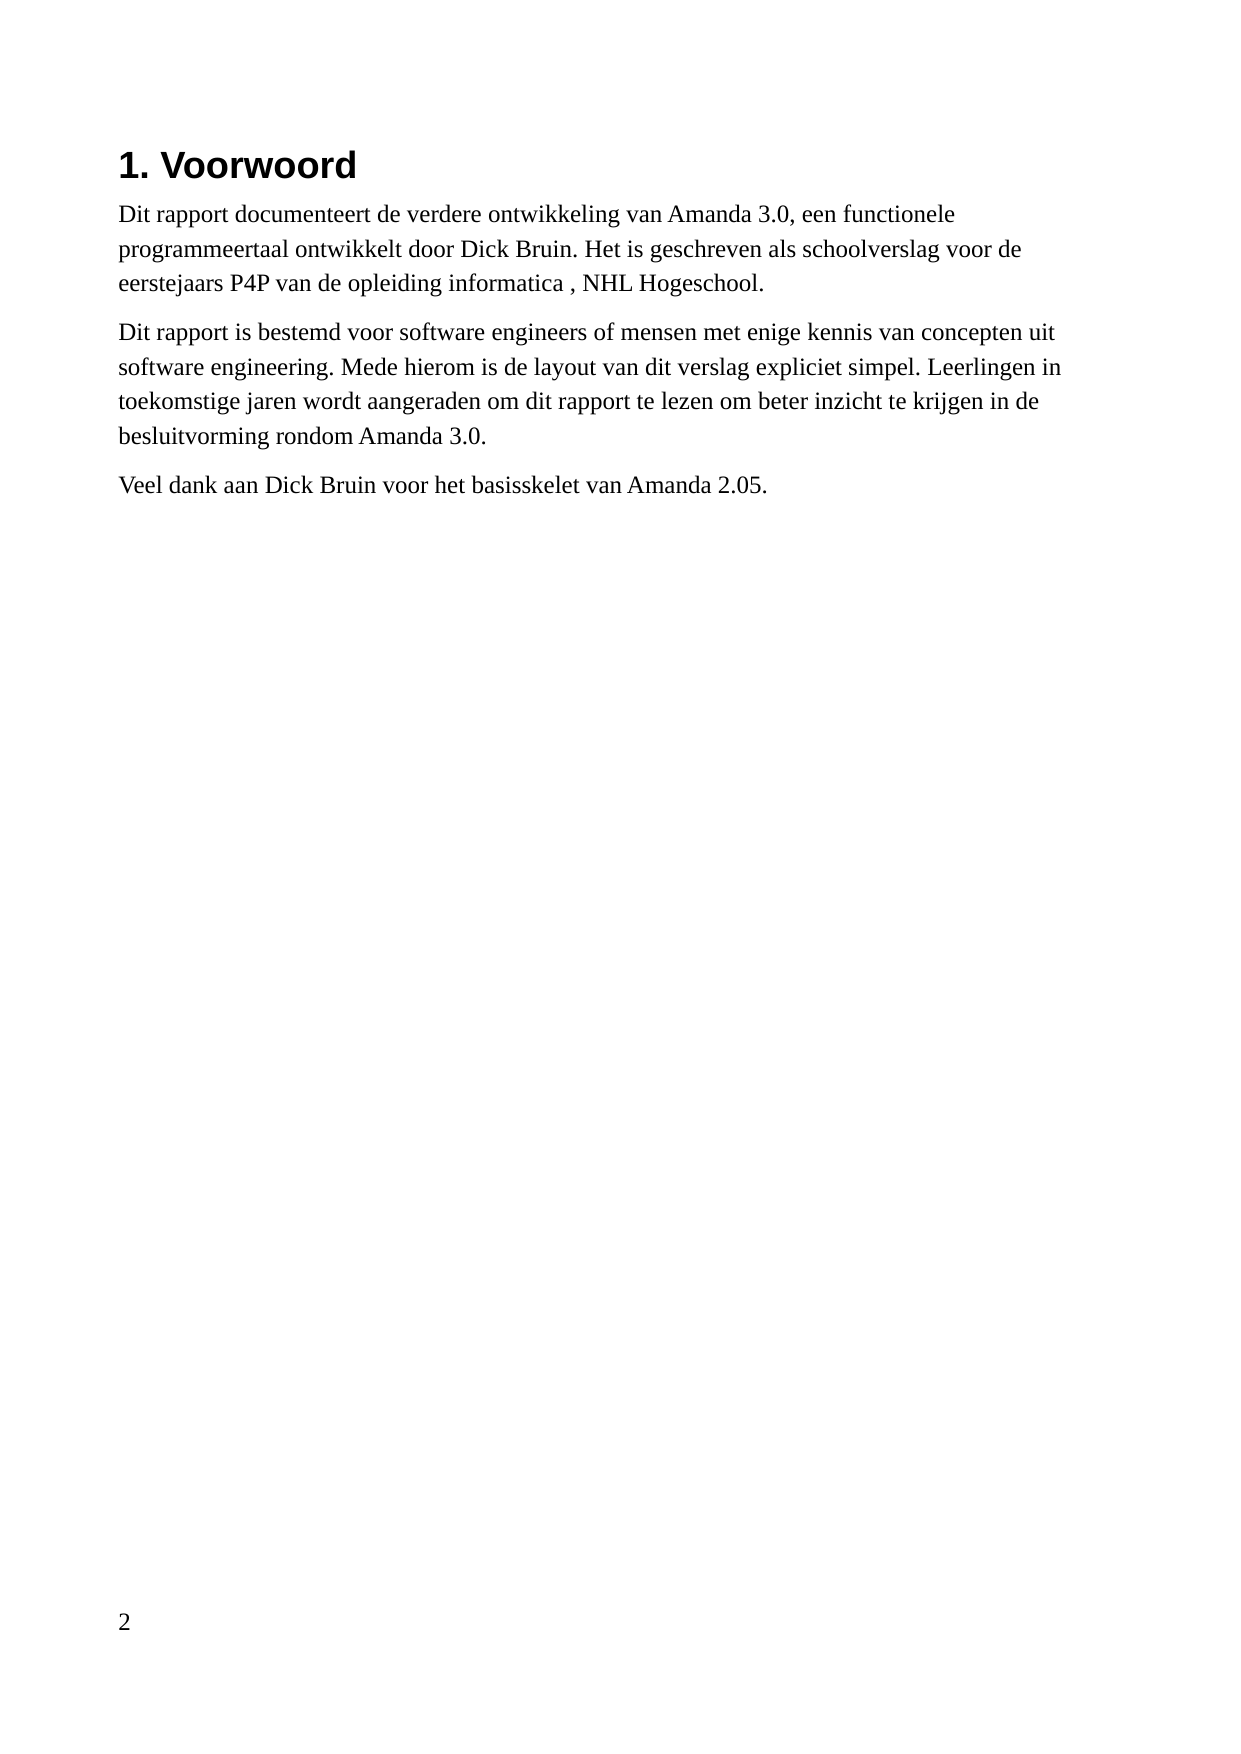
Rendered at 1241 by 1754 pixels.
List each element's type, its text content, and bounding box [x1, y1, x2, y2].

text Veel dank aan Dick Bruin voor het basisskelet van Amanda 2.05. [118, 470, 1122, 498]
subtitle 1. Voorwoord [118, 143, 1122, 187]
text Dit rapport documenteert de verdere ontwikkeling van Amanda 3.0, een functionele programmeertaal ontwikkelt door Dick Bruin. Het is geschreven als schoolverslag voor de eerstejaars P4P van de opleiding informatica , NHL Hogeschool. [118, 199, 1122, 297]
text Dit rapport is bestemd voor software engineers of mensen met enige kennis van concepten uit software engineering. Mede hierom is de layout van dit verslag expliciet simpel. Leerlingen in toekomstige jaren wordt aangeraden om dit rapport te lezen om beter inzicht te krijgen in de besluitvorming rondom Amanda 3.0. [118, 317, 1122, 449]
